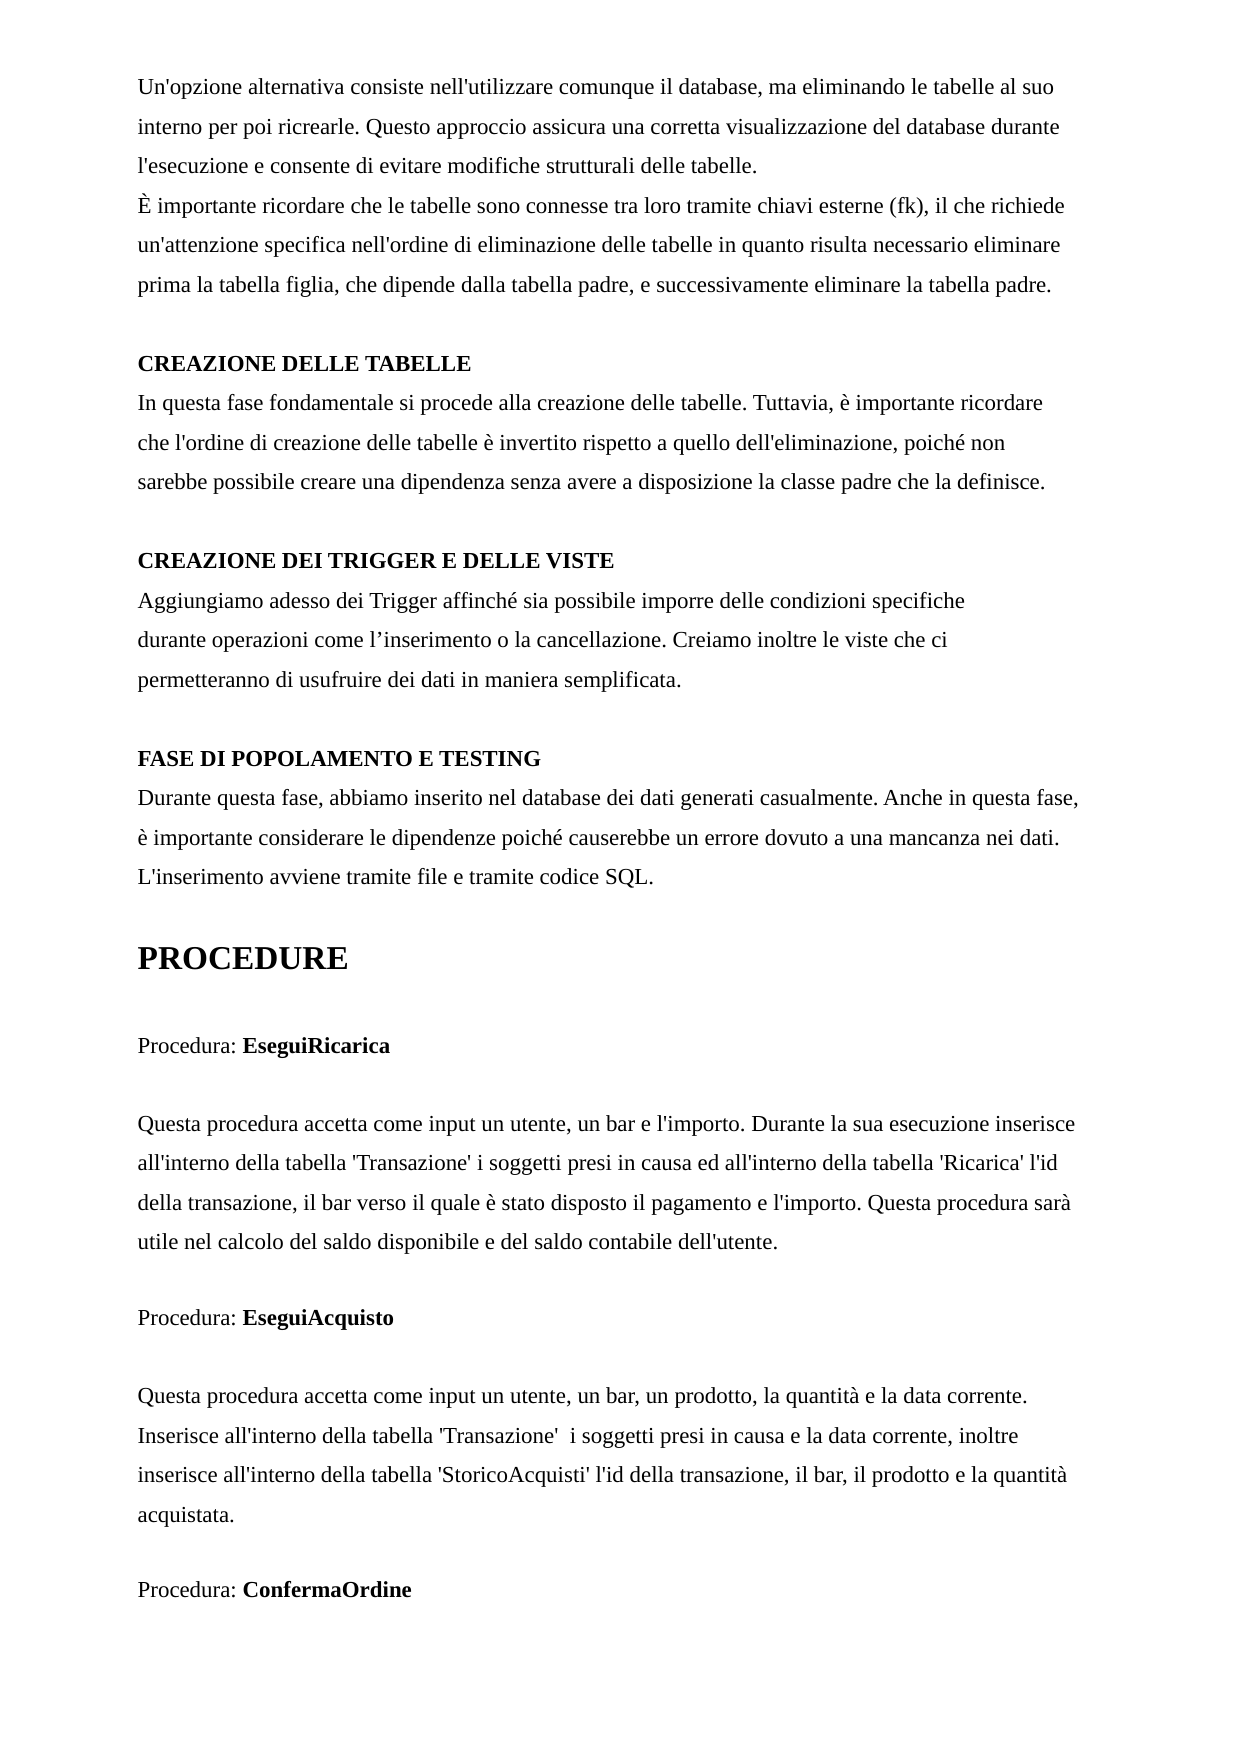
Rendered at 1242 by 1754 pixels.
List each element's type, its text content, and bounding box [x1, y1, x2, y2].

text Un'opzione alternativa consiste nell'utilizzare comunque il database, ma eliminando le tabelle al suo interno per poi ricrearle. Questo approccio assicura una corretta visualizzazione del database durante l'esecuzione e consente di evitare modifiche strutturali delle tabelle. [137, 73, 1081, 179]
text Procedura: EseguiAcquisto [137, 1304, 1092, 1330]
text Questa procedura accetta come input un utente, un bar, un prodotto, la quantità e la data corrente. Inserisce all'interno della tabella 'Transazione' i soggetti presi in causa e la data corrente, inoltre inserisce all'interno della tabella 'StoricoAcquisti' l'id della transazione, il bar, il prodotto e la quantità acquistata. [137, 1383, 1092, 1527]
text In questa fase fondamentale si procede alla creazione delle tabelle. Tuttavia, è importante ricordare che l'ordine di creazione delle tabelle è invertito rispetto a quello dell'eliminazione, poiché non sarebbe possibile creare una dipendenza senza avere a disposizione la classe padre che la definisce. [137, 389, 1067, 494]
text Aggiungiamo adesso dei Trigger affinché sia possibile imporre delle condizioni specifiche durante operazioni come l’inserimento o la cancellazione. Creiamo inoltre le viste che ci permetteranno di usufruire dei dati in maniera semplificata. [137, 587, 1031, 692]
text Procedura: ConfermaOrdine [137, 1577, 1092, 1603]
text Durante questa fase, abbiamo inserito nel database dei dati generati casualmente. Anche in questa fase, è importante considerare le dipendenze poiché causerebbe un errore dovuto a una mancanza nei dati. L'inserimento avviene tramite file e tramite codice SQL. [137, 784, 1092, 889]
text PROCEDURE [137, 938, 1092, 977]
text Questa procedura accetta come input un utente, un bar e l'importo. Durante la sua esecuzione inserisce all'interno della tabella 'Transazione' i soggetti presi in causa ed all'interno della tabella 'Ricarica' l'id della transazione, il bar verso il quale è stato disposto il pagamento e l'importo. Questa procedura sarà utile nel calcolo del saldo disponibile e del saldo contabile dell'utente. [137, 1110, 1092, 1254]
text CREAZIONE DELLE TABELLE [137, 350, 1092, 376]
text Procedura: EseguiRicarica [137, 1032, 1092, 1058]
text CREAZIONE DEI TRIGGER E DELLE VISTE [137, 547, 1092, 573]
text È importante ricordare che le tabelle sono connesse tra loro tramite chiavi esterne (fk), il che richiede un'attenzione specifica nell'ordine di eliminazione delle tabelle in quanto risulta necessario eliminare prima la tabella figlia, che dipende dalla tabella padre, e successivamente eliminare la tabella padre. [137, 192, 1081, 297]
text FASE DI POPOLAMENTO E TESTING [137, 744, 1092, 771]
